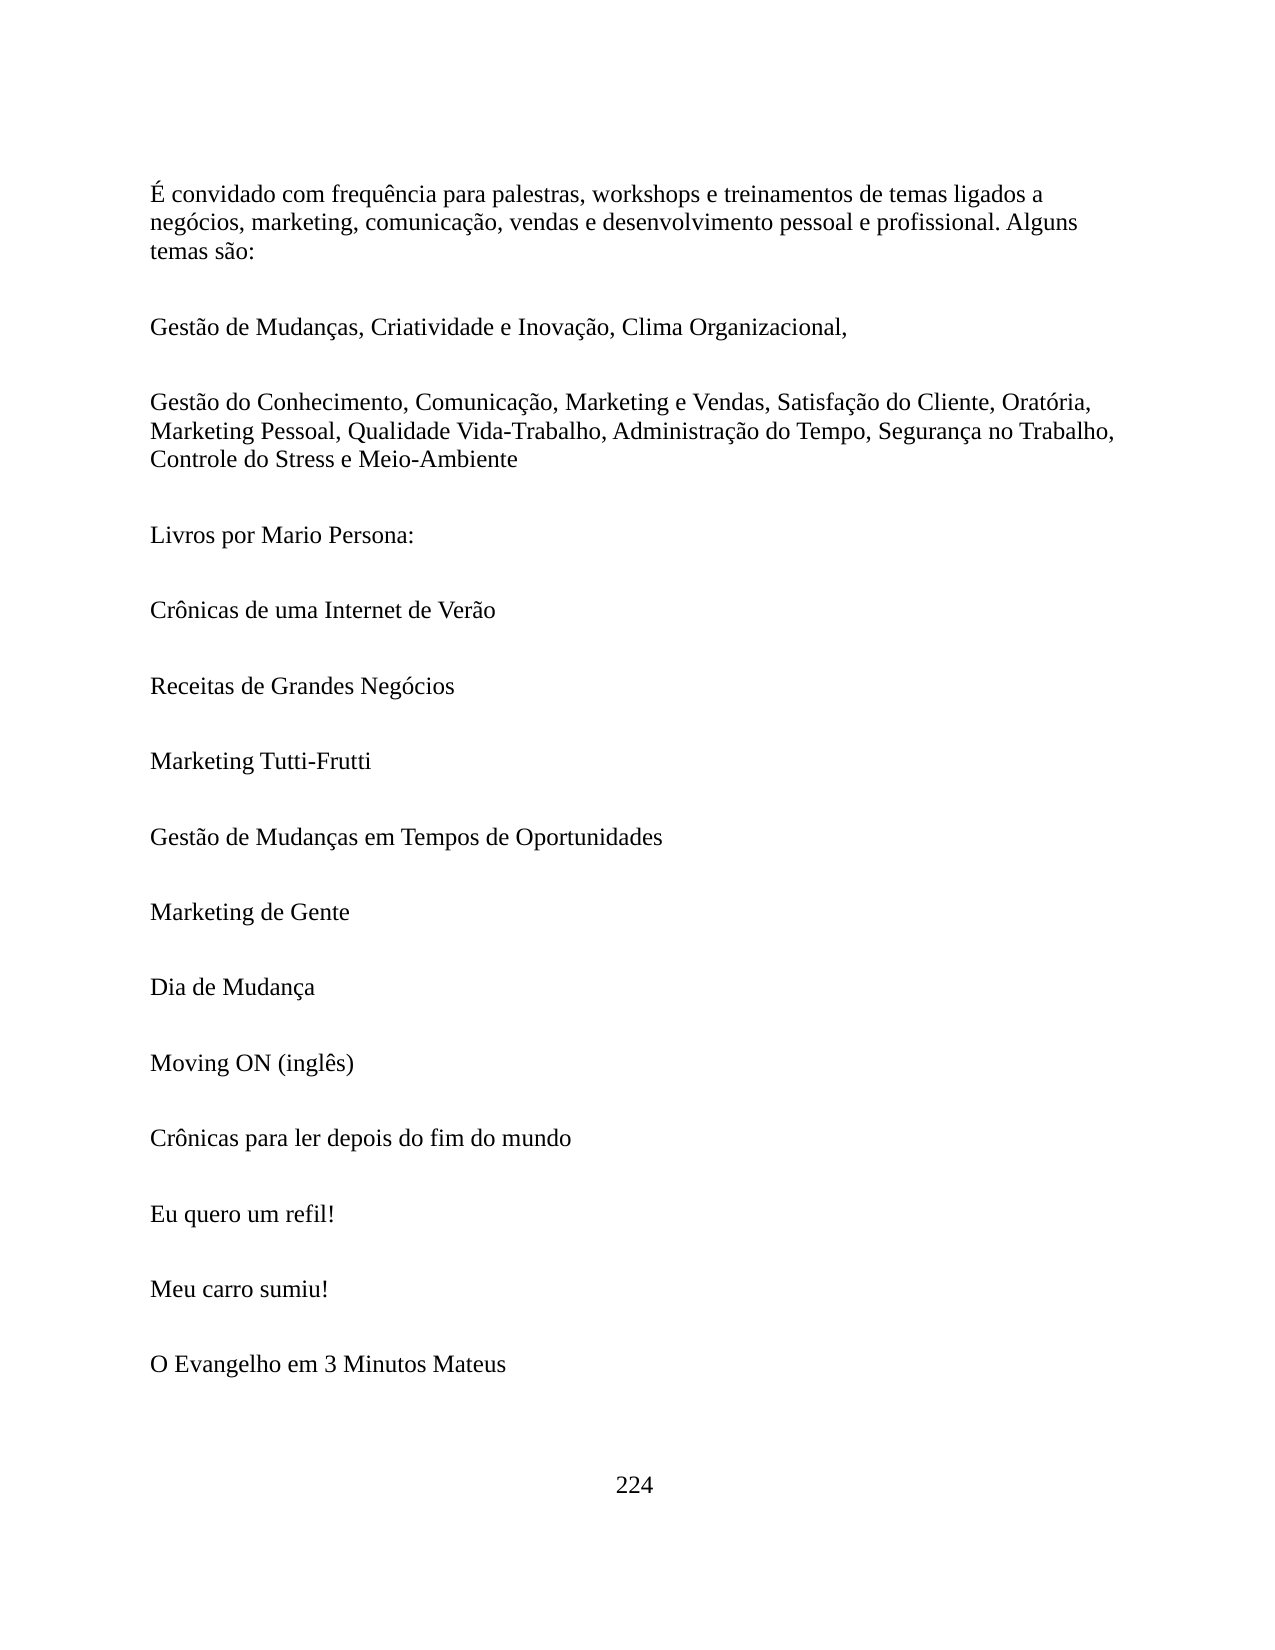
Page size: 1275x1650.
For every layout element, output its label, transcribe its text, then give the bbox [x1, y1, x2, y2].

text Crônicas de uma Internet de Verão [150, 567, 1125, 624]
text Gestão de Mudanças, Criatividade e Inovação, Clima Organizacional, [150, 283, 1125, 340]
text Gestão de Mudanças em Tempos de Oportunidades [150, 793, 1125, 850]
text Marketing de Gente [150, 868, 1125, 926]
text [150, 1396, 1125, 1425]
text Livros por Mario Persona: [150, 491, 1125, 549]
text Meu carro sumiu! [150, 1245, 1125, 1303]
text Dia de Mudança [150, 944, 1125, 1001]
text Gestão do Conhecimento, Comunicação, Marketing e Vendas, Satisfação do Cliente, Oratória, Marketing Pessoal, Qualidade Vida-Trabalho, Administração do Tempo, Segurança no Trabalho, Controle do Stress e Meio-Ambiente [150, 358, 1125, 473]
text Receitas de Grandes Negócios [150, 642, 1125, 699]
text Moving ON (inglês) [150, 1019, 1125, 1077]
text Marketing Tutti-Frutti [150, 717, 1125, 775]
text O Evangelho em 3 Minutos Mateus [150, 1321, 1125, 1378]
text Crônicas para ler depois do fim do mundo [150, 1094, 1125, 1152]
text É convidado com frequência para palestras, workshops e treinamentos de temas ligados a negócios, marketing, comunicação, vendas e desenvolvimento pessoal e profissional. Alguns temas são: [150, 150, 1125, 265]
text Eu quero um refil! [150, 1170, 1125, 1227]
